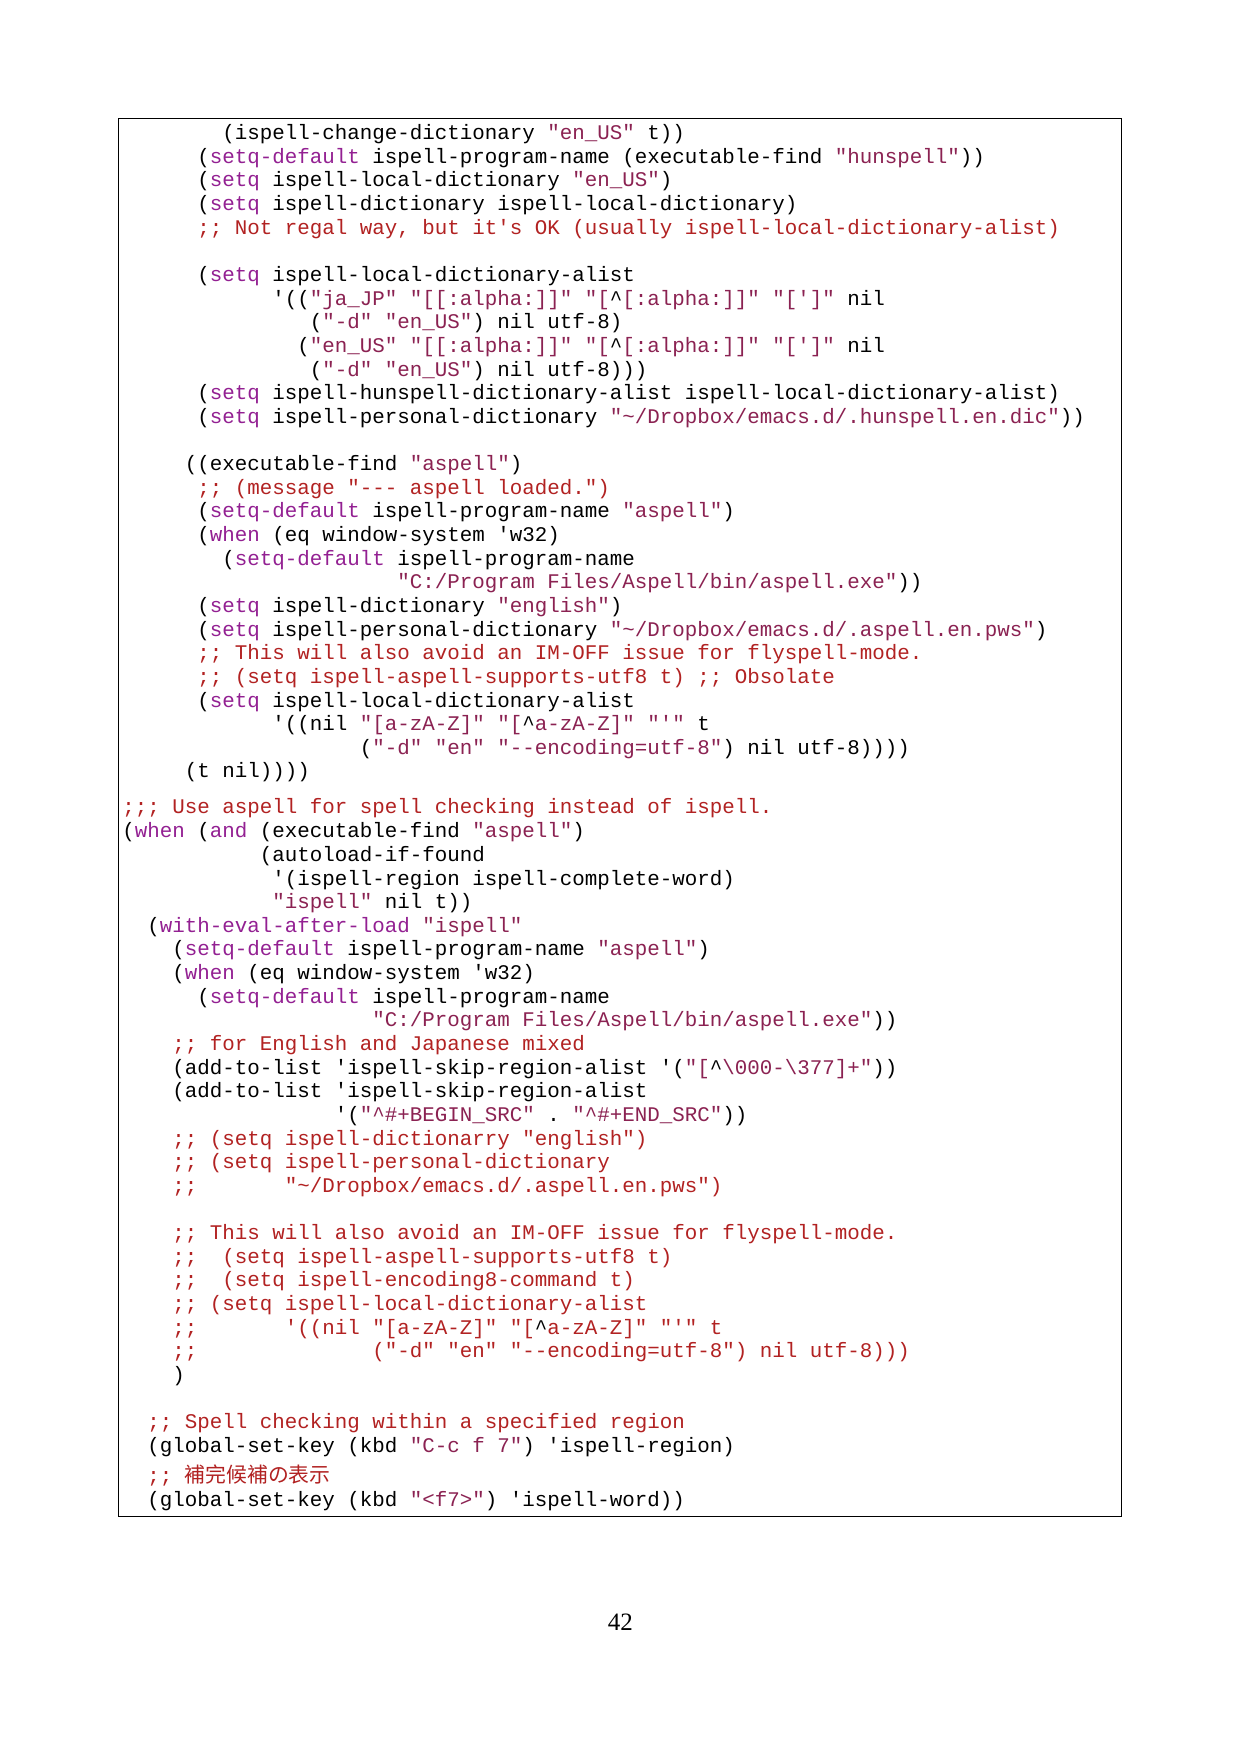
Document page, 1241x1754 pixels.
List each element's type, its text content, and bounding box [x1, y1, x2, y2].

text '("^#+BEGIN_SRC" . "^#+END_SRC")) [119, 1100, 1121, 1124]
text ;; Spell checking within a specified region [119, 1407, 1121, 1431]
text ;; This will also avoid an IM-OFF issue for flyspell-mode. [119, 638, 1121, 662]
text ;; for English and Japanese mixed [119, 1029, 1121, 1053]
text (ispell-change-dictionary "en_US" t)) [119, 119, 1121, 142]
text (when (eq window-system 'w32) [119, 520, 1121, 544]
text ("-d" "en_US") nil utf-8))) [119, 354, 1121, 378]
text "C:/Program Files/Aspell/bin/aspell.exe")) [119, 1005, 1121, 1029]
text (setq ispell-local-dictionary-alist [119, 260, 1121, 284]
text "ispell" nil t)) [119, 887, 1121, 911]
text ;;; Use aspell for spell checking instead of ispell. [119, 793, 1121, 816]
text '(("ja_JP" "[[:alpha:]]" "[^[:alpha:]]" "[']" nil [119, 284, 1121, 307]
text ;; "~/Dropbox/emacs.d/.aspell.en.pws") [119, 1171, 1121, 1194]
text (setq ispell-personal-dictionary "~/Dropbox/emacs.d/.aspell.en.pws") [119, 615, 1121, 638]
text (setq-default ispell-program-name "aspell") [119, 496, 1121, 520]
text '((nil "[a-zA-Z]" "[^a-zA-Z]" "'" t [119, 709, 1121, 733]
text ;; 補完候補の表示 [119, 1455, 1121, 1485]
text ("-d" "en" "--encoding=utf-8") nil utf-8)))) [119, 733, 1121, 757]
text '(ispell-region ispell-complete-word) [119, 863, 1121, 887]
text (setq ispell-local-dictionary-alist [119, 686, 1121, 709]
text ("en_US" "[[:alpha:]]" "[^[:alpha:]]" "[']" nil [119, 331, 1121, 354]
text (setq-default ispell-program-name [119, 544, 1121, 567]
text (setq ispell-dictionary ispell-local-dictionary) [119, 189, 1121, 213]
text ;; (setq ispell-dictionarry "english") [119, 1124, 1121, 1147]
text (autoload-if-found [119, 840, 1121, 863]
text "C:/Program Files/Aspell/bin/aspell.exe")) [119, 567, 1121, 591]
text ;; (message "--- aspell loaded.") [119, 473, 1121, 496]
text (setq-default ispell-program-name "aspell") [119, 934, 1121, 958]
text (when (eq window-system 'w32) [119, 958, 1121, 982]
text ) [119, 1360, 1121, 1384]
text ;; (setq ispell-local-dictionary-alist [119, 1289, 1121, 1313]
text (add-to-list 'ispell-skip-region-alist [119, 1076, 1121, 1100]
text ;; (setq ispell-aspell-supports-utf8 t) [119, 1242, 1121, 1266]
text (when (and (executable-find "aspell") [119, 816, 1121, 840]
text ;; '((nil "[a-zA-Z]" "[^a-zA-Z]" "'" t [119, 1313, 1121, 1336]
text ;; (setq ispell-personal-dictionary [119, 1147, 1121, 1171]
text ;; Not regal way, but it's OK (usually ispell-local-dictionary-alist) [119, 213, 1121, 236]
text (setq ispell-hunspell-dictionary-alist ispell-local-dictionary-alist) [119, 378, 1121, 402]
text ;; ("-d" "en" "--encoding=utf-8") nil utf-8))) [119, 1336, 1121, 1360]
text (setq-default ispell-program-name [119, 982, 1121, 1005]
text (t nil)))) [119, 757, 1121, 784]
text (setq-default ispell-program-name (executable-find "hunspell")) [119, 142, 1121, 165]
text ("-d" "en_US") nil utf-8) [119, 307, 1121, 331]
text ;; (setq ispell-encoding8-command t) [119, 1266, 1121, 1289]
text (setq ispell-dictionary "english") [119, 591, 1121, 615]
text ;; This will also avoid an IM-OFF issue for flyspell-mode. [119, 1218, 1121, 1242]
text (setq ispell-local-dictionary "en_US") [119, 165, 1121, 189]
text ;; (setq ispell-aspell-supports-utf8 t) ;; Obsolate [119, 662, 1121, 686]
text (setq ispell-personal-dictionary "~/Dropbox/emacs.d/.hunspell.en.dic")) [119, 402, 1121, 426]
text (with-eval-after-load "ispell" [119, 911, 1121, 934]
text (global-set-key (kbd "<f7>") 'ispell-word)) [119, 1485, 1121, 1516]
text (global-set-key (kbd "C-c f 7") 'ispell-region) [119, 1431, 1121, 1455]
text ((executable-find "aspell") [119, 449, 1121, 473]
text (add-to-list 'ispell-skip-region-alist '("[^\000-\377]+")) [119, 1053, 1121, 1076]
